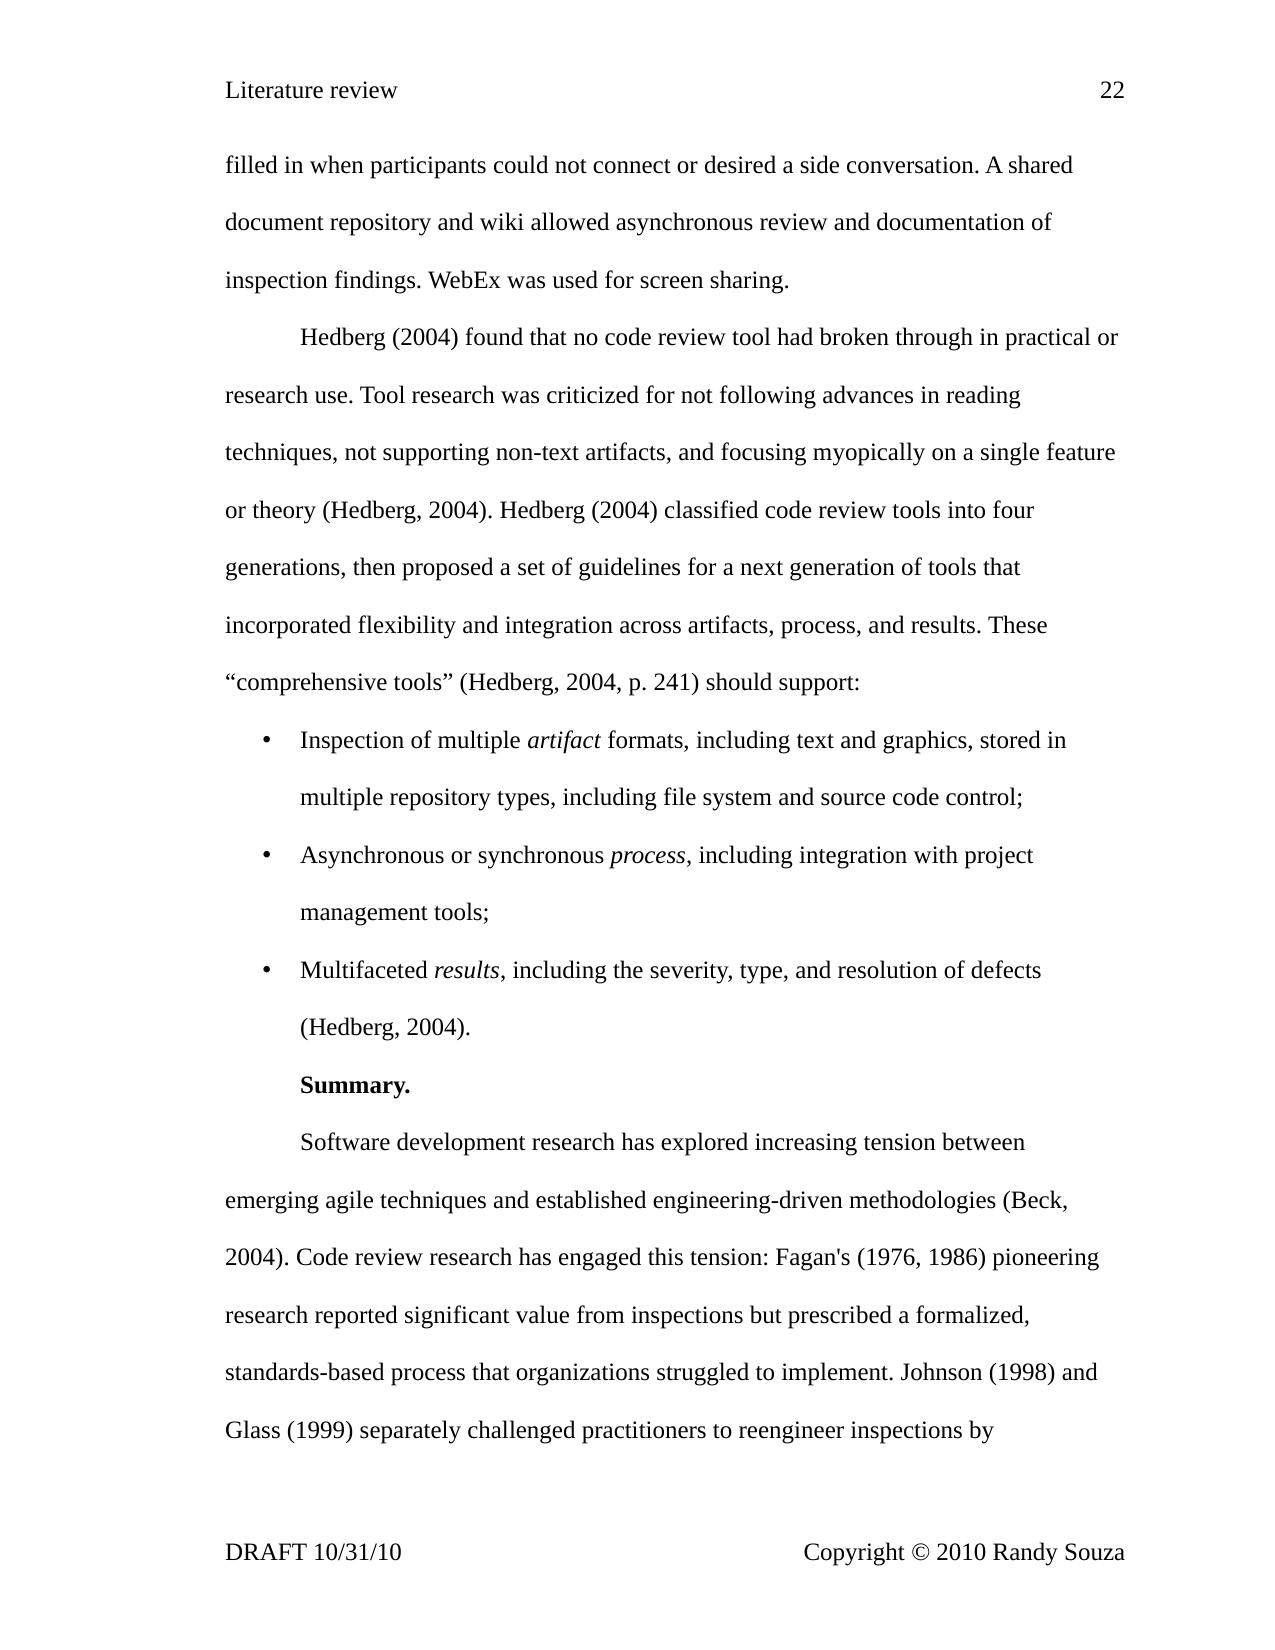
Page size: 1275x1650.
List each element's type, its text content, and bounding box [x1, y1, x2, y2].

text Hedberg (2004) found that no code review tool had broken through in practical or research use. Tool research was criticized for not following advances in reading techniques, not supporting non-text artifacts, and focusing myopically on a single feature or theory (Hedberg, 2004). Hedberg (2004) classified code review tools into four generations, then proposed a set of guidelines for a next generation of tools that incorporated flexibility and integration across artifacts, process, and results. These “comprehensive tools” (Hedberg, 2004, p. 241) should support: [225, 322, 1125, 696]
text Software development research has explored increasing tension between emerging agile techniques and established engineering-driven methodologies (Beck, 2004). Code review research has engaged this tension: Fagan's (1976, 1986) pioneering research reported significant value from inspections but prescribed a formalized, standards-based process that organizations struggled to implement. Johnson (1998) and Glass (1999) separately challenged practitioners to reengineer inspections by [225, 1127, 1125, 1444]
list Asynchronous or synchronous process, including integration with project management tools; [262, 840, 1125, 926]
text filled in when participants could not connect or desired a side conversation. A shared document repository and wiki allowed asynchronous review and documentation of inspection findings. WebEx was used for screen sharing. [225, 150, 1125, 294]
subtitle Summary. [300, 1070, 1125, 1099]
list Multifaceted results, including the severity, type, and resolution of defects (Hedberg, 2004). [262, 955, 1125, 1041]
list Inspection of multiple artifact formats, including text and graphics, stored in multiple repository types, including file system and source code control; [262, 725, 1125, 811]
